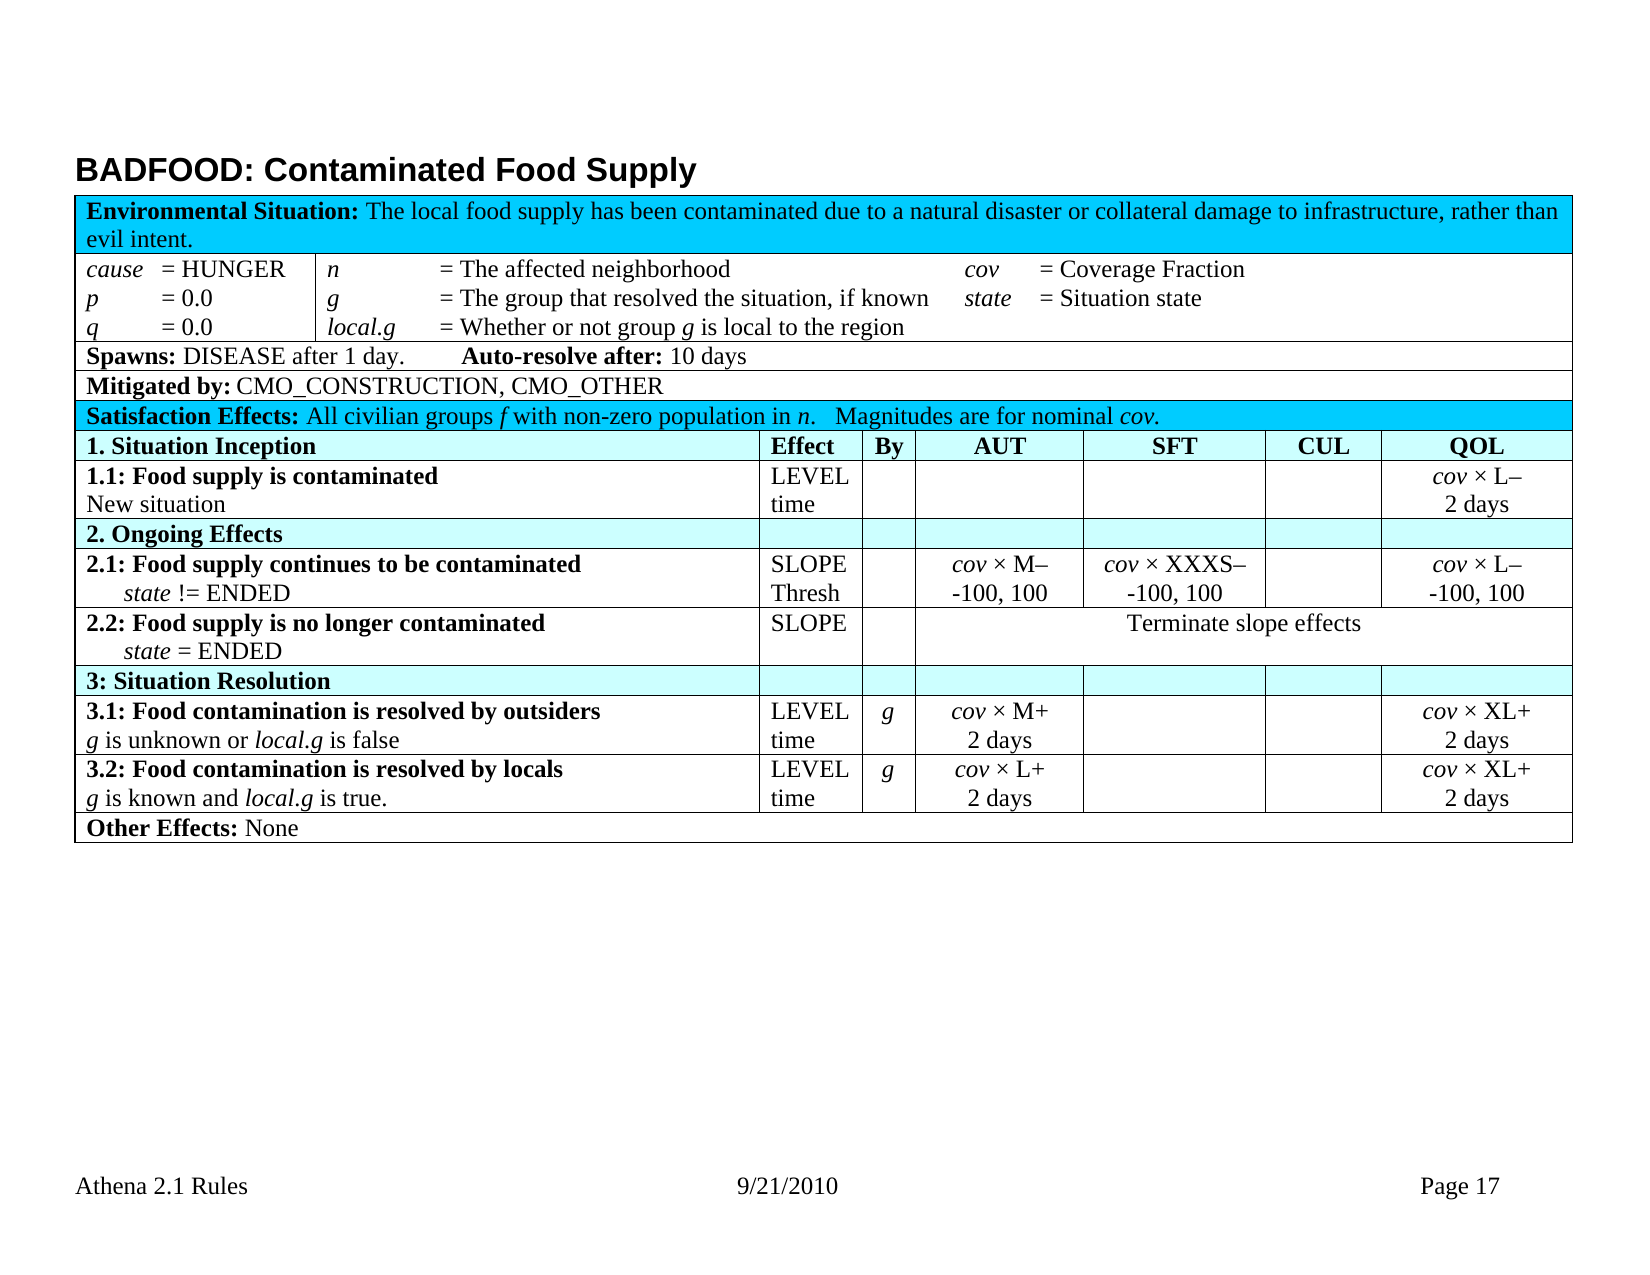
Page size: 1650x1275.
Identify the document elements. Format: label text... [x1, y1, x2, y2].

table_cell cov × M– -100, 100 [916, 549, 1083, 607]
table_cell [760, 519, 862, 548]
table_cell cov × L– 2 days [1382, 461, 1572, 518]
table_cell QOL [1382, 431, 1572, 460]
table_cell cov × XL+ 2 days [1382, 696, 1572, 753]
table_cell AUT [916, 431, 1083, 460]
table_cell cov × L– -100, 100 [1382, 549, 1572, 607]
table_cell [1266, 666, 1381, 695]
table_cell cov × XXXS– -100, 100 [1084, 549, 1265, 607]
table_cell SLOPE Thresh [760, 549, 862, 607]
table_cell [1084, 519, 1265, 548]
table_cell [916, 461, 1083, 518]
table_cell 2.2: Food supply is no longer contaminated state = ENDED [76, 608, 759, 665]
table_cell [1266, 519, 1381, 548]
table_cell Mitigated by: CMO_CONSTRUCTION, CMO_OTHER [76, 371, 1572, 400]
table_cell SFT [1084, 431, 1265, 460]
table_cell 3.1: Food contamination is resolved by outsiders g is unknown or local.g is false [76, 696, 759, 753]
table_cell [1382, 519, 1572, 548]
table_cell [1084, 755, 1265, 812]
table_cell [863, 666, 915, 695]
table_cell cov × XL+ 2 days [1382, 755, 1572, 812]
table_cell [863, 549, 915, 607]
table_cell cov × M+ 2 days [916, 696, 1083, 753]
table_cell Other Effects: None [76, 813, 1572, 842]
table_cell Spawns: DISEASE after 1 day. Auto-resolve after: 10 days [76, 342, 1572, 370]
table_cell Satisfaction Effects: All civilian groups f with non-zero population in n. Magnitudes are for nominal cov. [76, 401, 1572, 430]
table_cell [1266, 549, 1381, 607]
table_cell Effect [760, 431, 862, 460]
table_cell [1266, 461, 1381, 518]
table_cell [1084, 461, 1265, 518]
table_cell 1.1: Food supply is contaminated New situation [76, 461, 759, 518]
table_cell [863, 519, 915, 548]
table_cell SLOPE [760, 608, 862, 665]
table_cell LEVEL time [760, 755, 862, 812]
table_cell [1266, 755, 1381, 812]
table_cell [1382, 666, 1572, 695]
table_cell [1266, 696, 1381, 753]
table_cell By [863, 431, 915, 460]
table_cell 2.1: Food supply continues to be contaminated state != ENDED [76, 549, 759, 607]
table_cell LEVEL time [760, 696, 862, 753]
table_cell 3: Situation Resolution [76, 666, 759, 695]
table_cell [916, 519, 1083, 548]
table_cell cov × L+ 2 days [916, 755, 1083, 812]
table_cell CUL [1266, 431, 1381, 460]
table_cell n = The affected neighborhood cov = Coverage Fraction g = The group that resolved the situation, if known state = Situation state local.g = Whether or not group g is local to the region [316, 254, 1572, 341]
table_cell [1084, 696, 1265, 753]
table_cell [863, 461, 915, 518]
table_cell [1084, 666, 1265, 695]
table_cell g [863, 755, 915, 812]
table_cell [760, 666, 862, 695]
table_cell [863, 608, 915, 665]
table_cell 3.2: Food contamination is resolved by locals g is known and local.g is true. [76, 755, 759, 812]
table_cell LEVEL time [760, 461, 862, 518]
table_cell cause = HUNGER p = 0.0 q = 0.0 [76, 254, 315, 341]
text BADFOOD: Contaminated Food Supply [75, 150, 1575, 188]
table_cell 2. Ongoing Effects [76, 519, 759, 548]
table_header Environmental Situation: The local food supply has been contaminated due to a natural disaster or collateral damage to infrastructure, rather than evil intent. [76, 196, 1572, 253]
table_cell Terminate slope effects [916, 608, 1572, 665]
table_cell [916, 666, 1083, 695]
table_cell 1. Situation Inception [76, 431, 759, 460]
table_cell g [863, 696, 915, 753]
